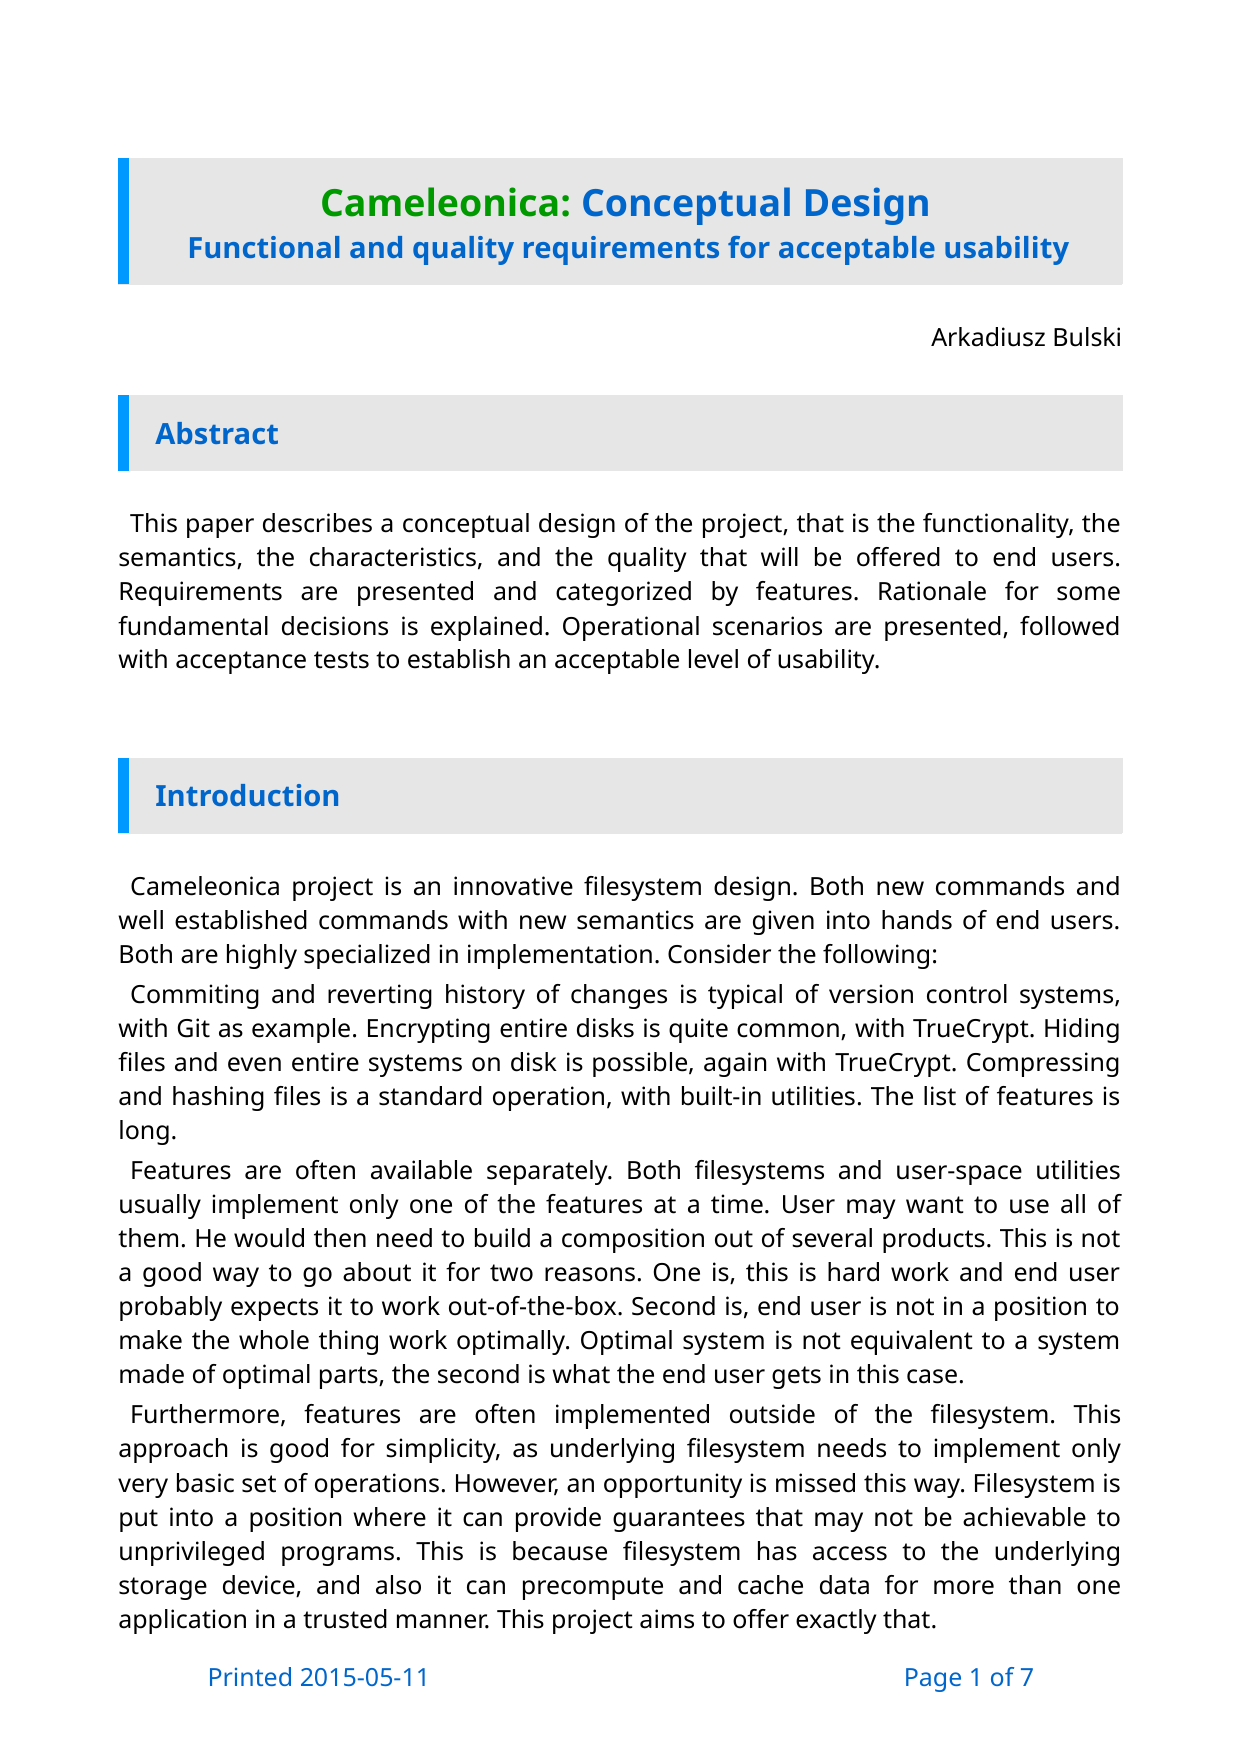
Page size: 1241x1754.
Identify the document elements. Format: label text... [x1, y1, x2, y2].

subtitle Introduction [129, 759, 1122, 833]
text Commiting and reverting history of changes is typical of version control systems, with Git as example. Encrypting entire disks is quite common, with TrueCrypt. Hiding files and even entire systems on disk is possible, again with TrueCrypt. Compressing and hashing files is a standard operation, with built-in utilities. The list of features is long. [118, 976, 1122, 1147]
text Furthermore, features are often implemented outside of the filesystem. This approach is good for simplicity, as underlying filesystem needs to implement only very basic set of operations. However, an opportunity is missed this way. Filesystem is put into a position where it can provide guarantees that may not be achievable to unprivileged programs. This is because filesystem has access to the underlying storage device, and also it can precompute and cache data for more than one application in a trusted manner. This project aims to offer exactly that. [118, 1397, 1122, 1636]
text This paper describes a conceptual design of the project, that is the functionality, the semantics, the characteristics, and the quality that will be offered to end users. Requirements are presented and categorized by features. Rationale for some fundamental decisions is explained. Operational scenarios are presented, followed with acceptance tests to establish an acceptable level of usability. [118, 506, 1122, 676]
text Arkadiusz Bulski [118, 320, 1122, 354]
text Features are often available separately. Both filesystems and user-space utilities usually implement only one of the features at a time. User may want to use all of them. He would then need to build a composition out of several products. This is not a good way to go about it for two reasons. One is, this is hard work and end user probably expects it to work out-of-the-box. Second is, end user is not in a position to make the whole thing work optimally. Optimal system is not equivalent to a system made of optimal parts, the second is what the end user gets in this case. [118, 1153, 1122, 1391]
text Cameleonica project is an innovative filesystem design. Both new commands and well established commands with new semantics are given into hands of end users. Both are highly specialized in implementation. Consider the following: [118, 868, 1122, 971]
title Cameleonica: Conceptual Design Functional and quality requirements for acceptable usability [129, 159, 1122, 284]
subtitle Abstract [129, 396, 1122, 470]
